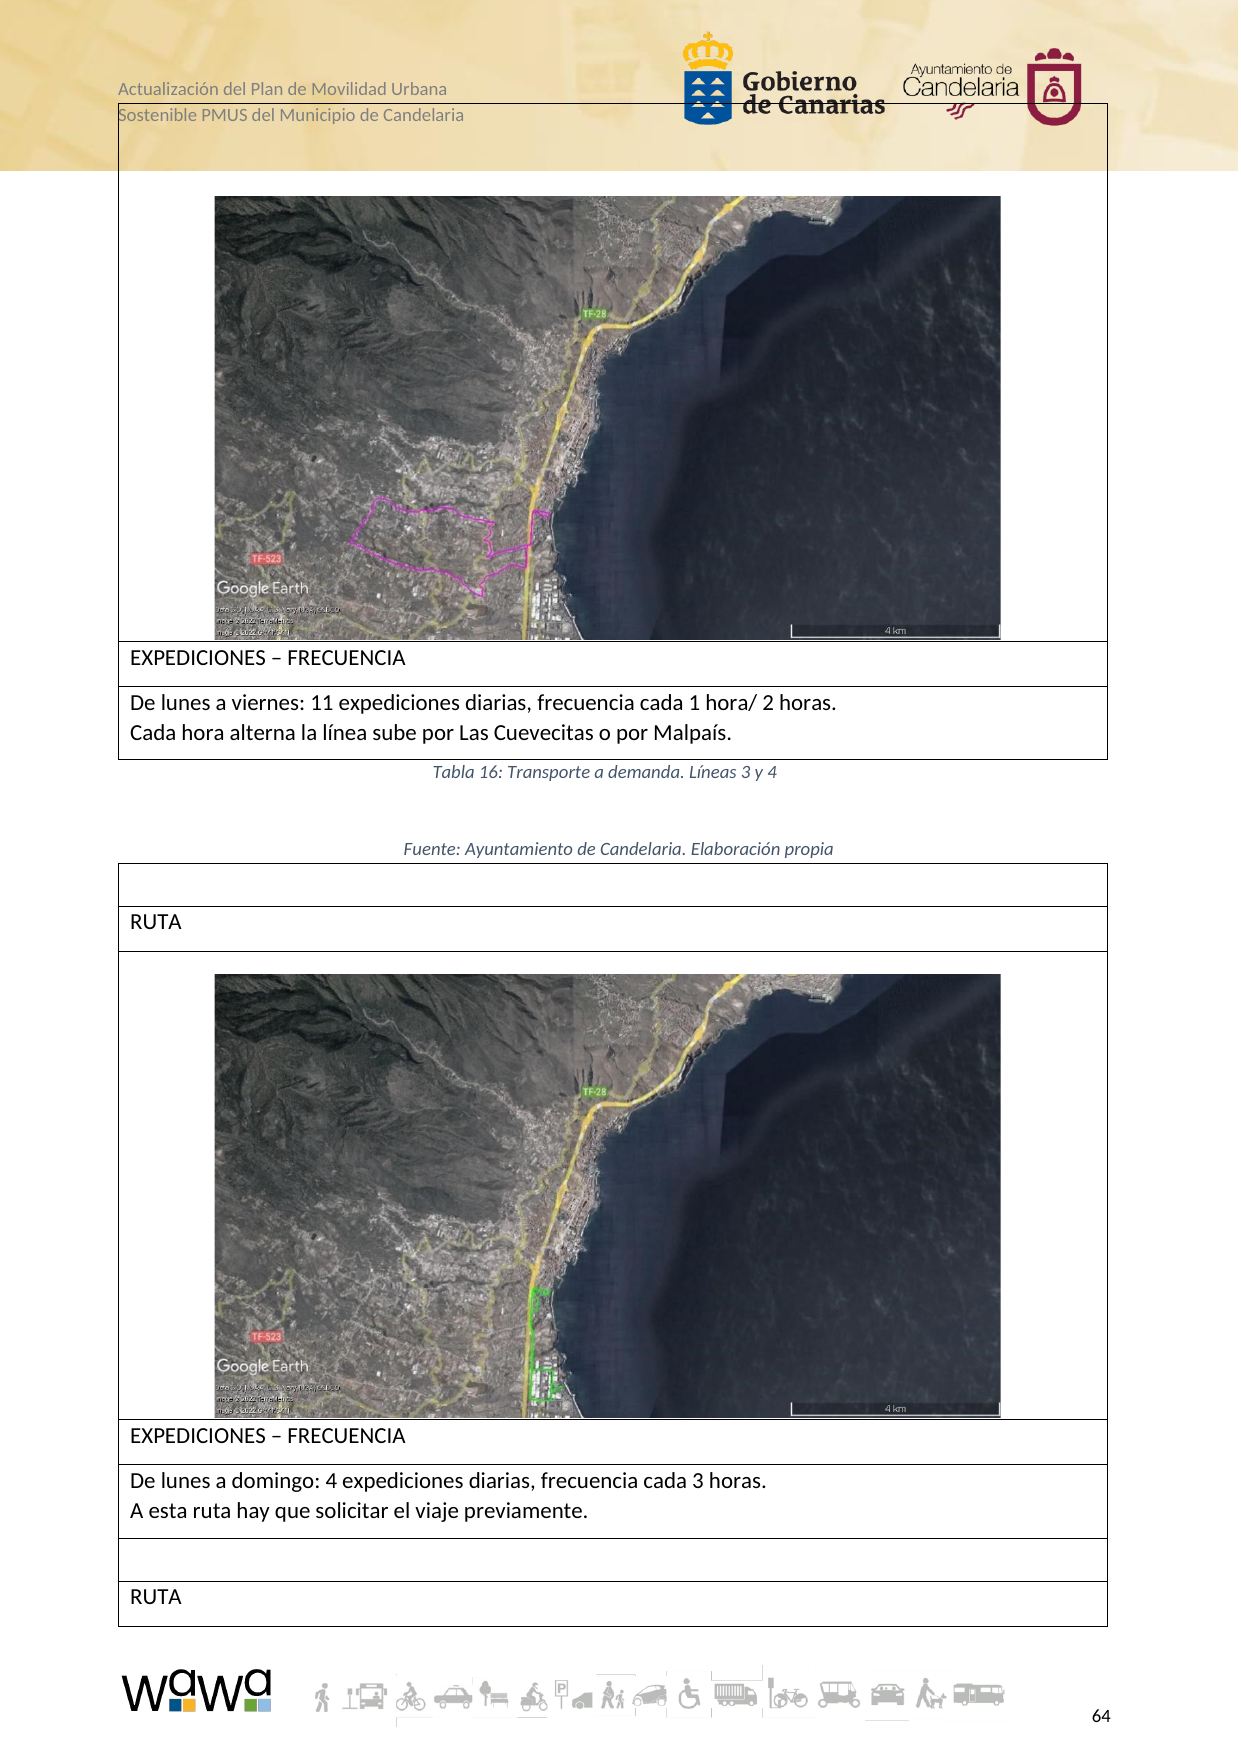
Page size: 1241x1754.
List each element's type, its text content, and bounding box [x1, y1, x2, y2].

table_cell [119, 952, 1107, 1419]
table_cell LÍNEA 6. CIRCULAR POR MEDIANÍAS [119, 1539, 1107, 1581]
table_cell [865, 117, 888, 151]
table_header LÍNEA 5 CANDELARIA CENTRO – PLAYA DE LA VIUDA [119, 864, 1107, 906]
table_cell EXPEDICIONES – FRECUENCIA [119, 1420, 1107, 1464]
table_cell De lunes a domingo: 4 expediciones diarias, frecuencia cada 3 horas. A esta ruta hay que solicitar el viaje previamente. [119, 1465, 1107, 1537]
table_cell EXPEDICIONES – FRECUENCIA [119, 642, 1107, 686]
text Tabla 16: Transporte a demanda. Líneas 3 y 4 [119, 760, 783, 783]
table_cell [820, 109, 834, 135]
text Fuente: Ayuntamiento de Candelaria. Elaboración propia [399, 837, 1107, 860]
table_cell RUTA [119, 1582, 1107, 1626]
table_cell [836, 135, 874, 171]
table_cell [861, 113, 872, 134]
table_cell [119, 171, 1107, 641]
table_cell [652, 105, 747, 171]
table_cell [1081, 104, 1107, 158]
table_cell RUTA [119, 907, 1107, 951]
table_cell De lunes a viernes: 11 expediciones diarias, frecuencia cada 1 hora/ 2 horas. Cada hora alterna la línea sube por Las Cuevecitas o por Malpaís. [119, 687, 1107, 759]
